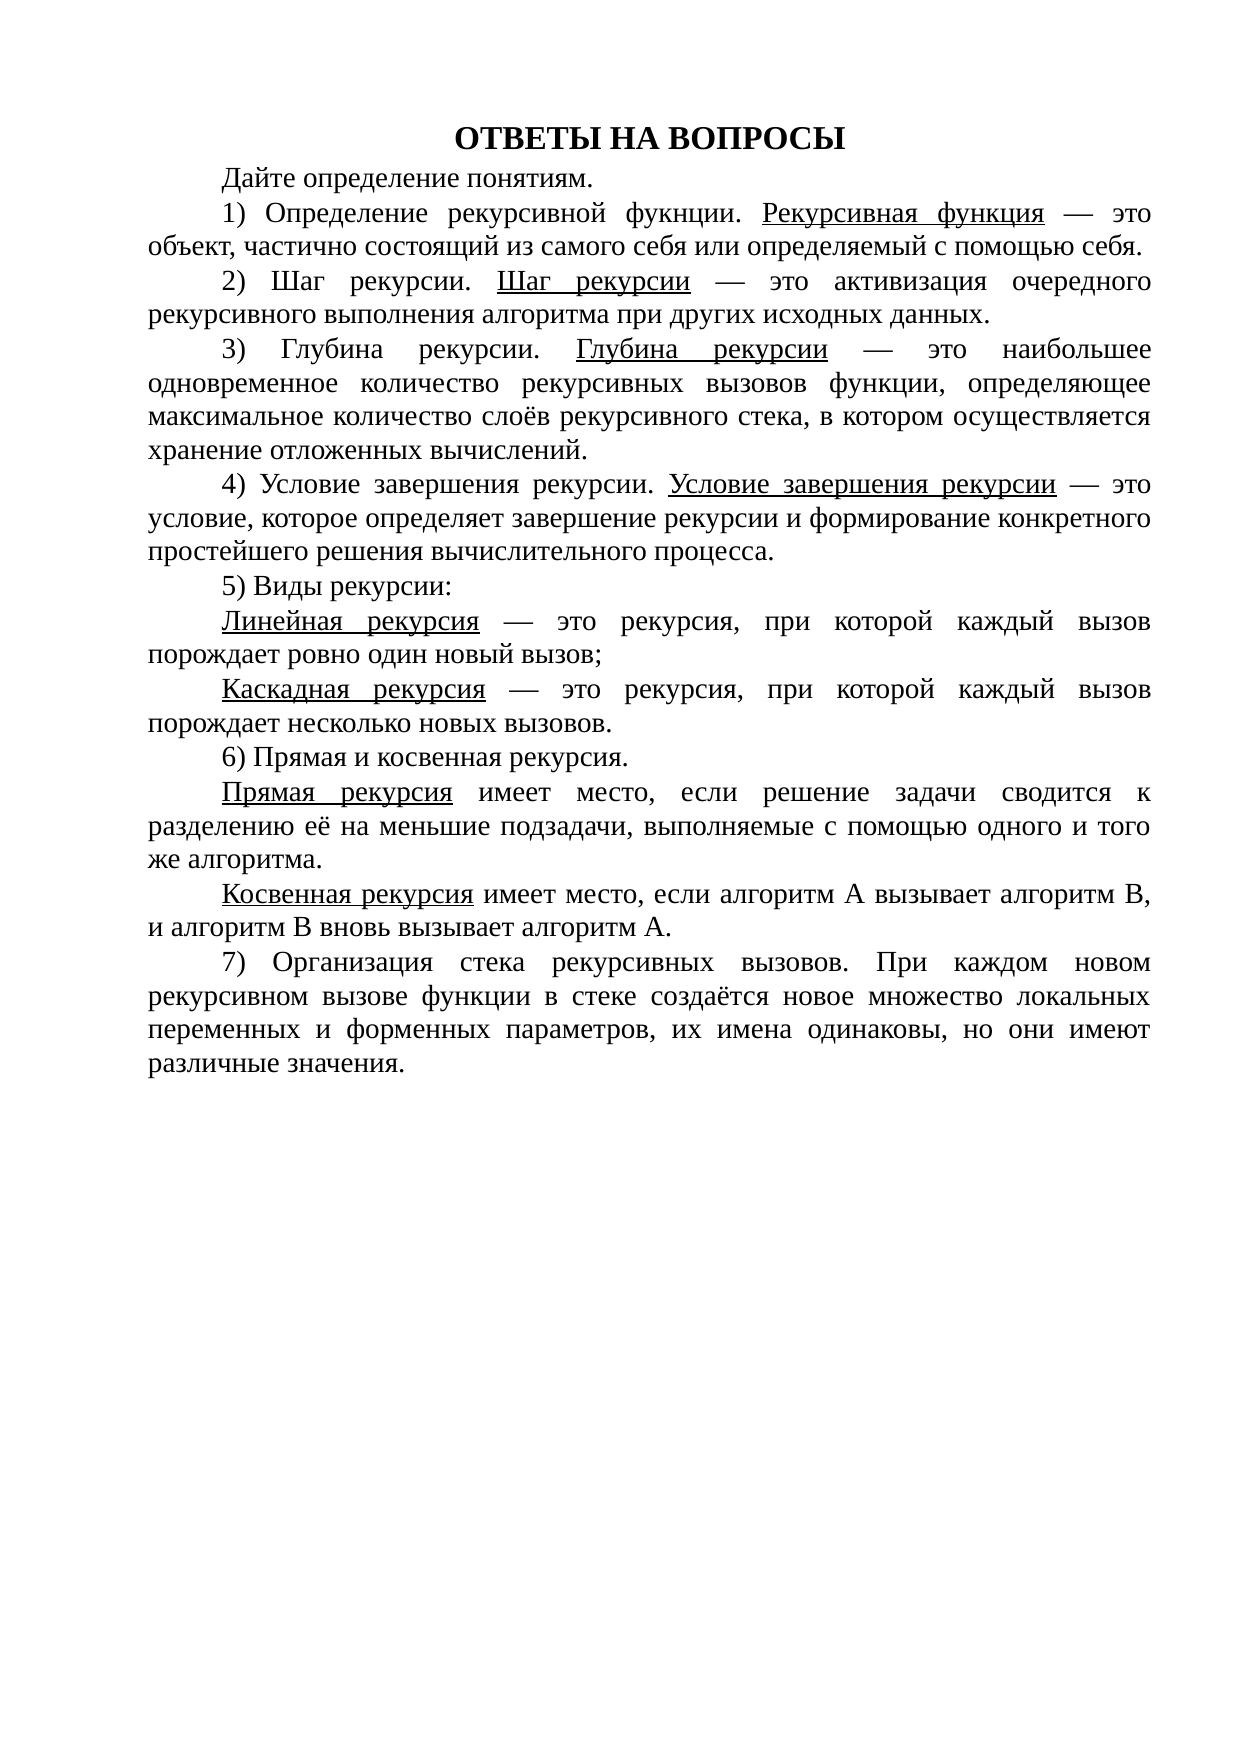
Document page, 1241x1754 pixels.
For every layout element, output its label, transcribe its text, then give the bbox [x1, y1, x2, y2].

text Косвенная рекурсия имеет место, если алгоритм А вызывает алгоритм В, и алгоритм В вновь вызывает алгоритм А. [148, 876, 1152, 943]
text 4) Условие завершения рекурсии. Условие завершения рекурсии — это условие, которое определяет завершение рекурсии и формирование конкретного простейшего решения вычислительного процесса. [148, 466, 1152, 567]
text Каскадная рекурсия — это рекурсия, при которой каждый вызов порождает несколько новых вызовов. [148, 671, 1152, 738]
text 2) Шаг рекурсии. Шаг рекурсии — это активизация очередного рекурсивного выполнения алгоритма при других исходных данных. [148, 263, 1152, 330]
text 1) Определение рекурсивной фукнции. Рекурсивная функция — это объект, частично состоящий из самого себя или определяемый с помощью себя. [148, 195, 1152, 262]
text 5) Виды рекурсии: [148, 568, 1152, 602]
text 3) Глубина рекурсии. Глубина рекурсии — это наибольшее одновременное количество рекурсивных вызовов функции, определяющее максимальное количество слоёв рекурсивного стека, в котором осуществляется хранение отложенных вычислений. [148, 331, 1152, 465]
text Прямая рекурсия имеет место, если решение задачи сводится к разделению её на меньшие подзадачи, выполняемые с помощью одного и того же алгоритма. [148, 774, 1152, 875]
text 7) Организация стека рекурсивных вызовов. При каждом новом рекурсивном вызове функции в стеке создаётся новое множество локальных переменных и форменных параметров, их имена одинаковы, но они имеют различные значения. [148, 944, 1152, 1078]
text Линейная рекурсия — это рекурсия, при которой каждый вызов порождает ровно один новый вызов; [148, 603, 1152, 670]
text 6) Прямая и косвенная рекурсия. [148, 739, 1152, 773]
subtitle ОТВЕТЫ НА ВОПРОСЫ [148, 118, 1152, 156]
text Дайте определение понятиям. [148, 160, 1152, 193]
